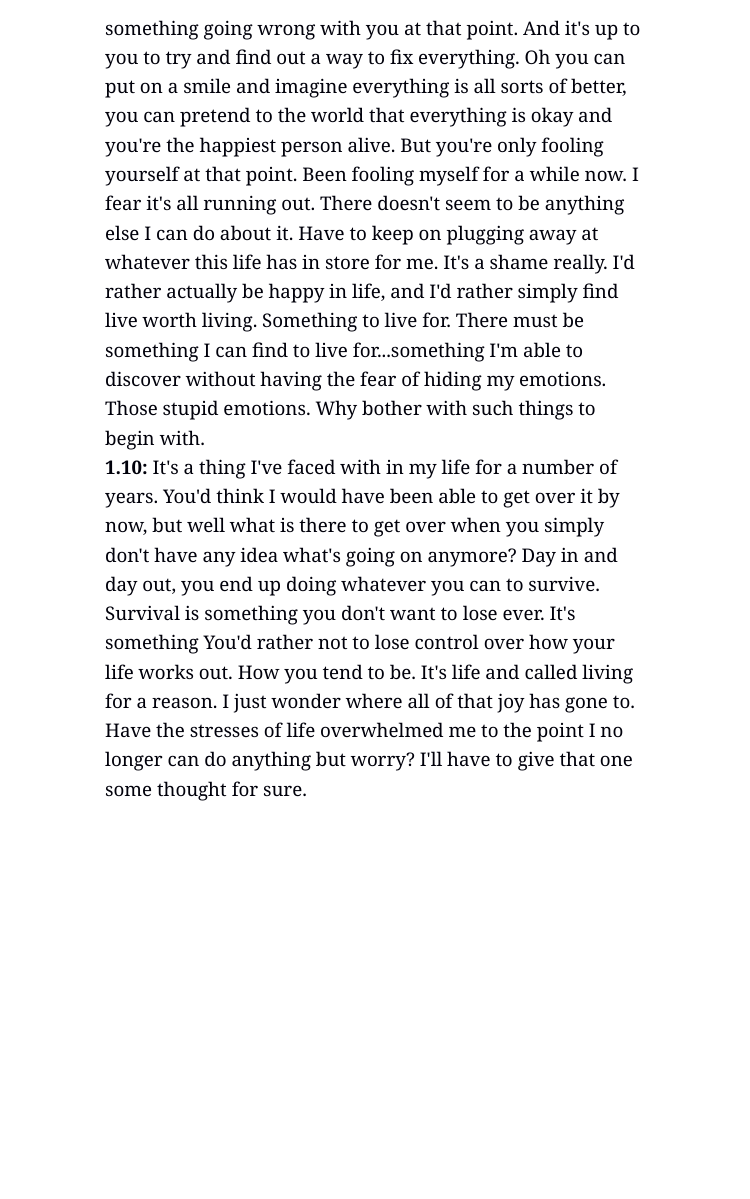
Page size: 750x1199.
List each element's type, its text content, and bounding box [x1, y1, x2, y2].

text 1.10: It's a thing I've faced with in my life for a number of years. You'd think I would have been able to get over it by now, but well what is there to get over when you simply don't have any idea what's going on anymore? Day in and day out, you end up doing whatever you can to survive. Survival is something you don't want to lose ever. It's something You'd rather not to lose control over how your life works out. How you tend to be. It's life and called living for a reason. I just wonder where all of that joy has gone to. Have the stresses of life overwhelmed me to the point I no longer can do anything but worry? I'll have to give that one some thought for sure. [105, 454, 645, 802]
text something going wrong with you at that point. And it's up to you to try and find out a way to fix everything. Oh you can put on a smile and imagine everything is all sorts of better, you can pretend to the world that everything is okay and you're the happiest person alive. But you're only fooling yourself at that point. Been fooling myself for a while now. I fear it's all running out. There doesn't seem to be anything else I can do about it. Have to keep on plugging away at whatever this life has in store for me. It's a shame really. I'd rather actually be happy in life, and I'd rather simply find live worth living. Something to live for. There must be something I can find to live for...something I'm able to discover without having the fear of hiding my emotions. Those stupid emotions. Why bother with such things to begin with. [105, 15, 645, 450]
